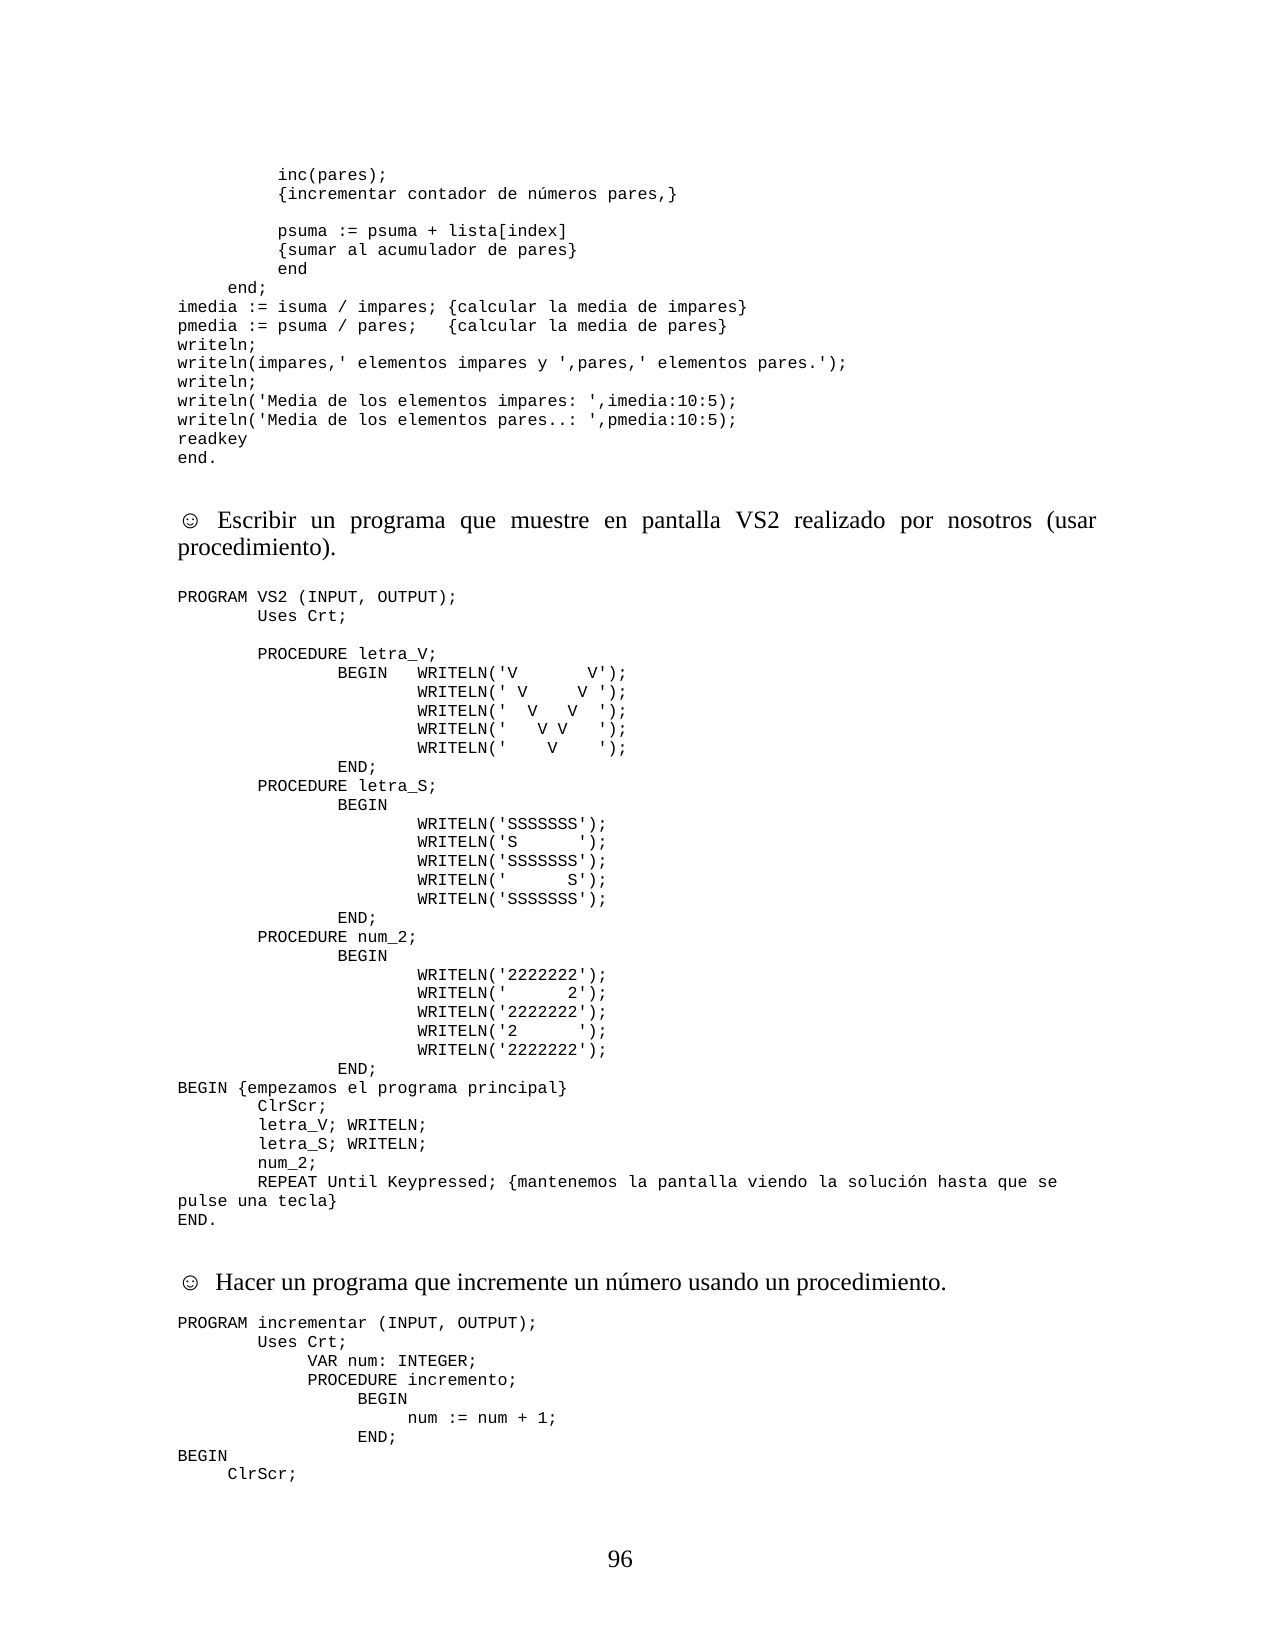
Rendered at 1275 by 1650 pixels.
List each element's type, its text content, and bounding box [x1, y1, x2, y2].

text end. [177, 449, 1098, 468]
text ☺ Escribir un programa que muestre en pantalla VS2 realizado por nosotros (usar procedimiento). [177, 506, 1098, 561]
text pmedia := psuma / pares; {calcular la media de pares} [177, 317, 1098, 336]
text WRITELN('2222222'); [177, 1004, 1098, 1023]
text end [177, 261, 1098, 279]
text WRITELN('2222222'); [177, 966, 1098, 985]
text WRITELN(' S'); [177, 872, 1098, 891]
text BEGIN {empezamos el programa principal} [177, 1079, 1098, 1098]
text {sumar al acumulador de pares} [177, 242, 1098, 261]
text PROGRAM incrementar (INPUT, OUTPUT); [177, 1315, 1098, 1334]
text imedia := isuma / impares; {calcular la media de impares} [177, 298, 1098, 317]
text writeln; [177, 336, 1098, 355]
text END. [177, 1211, 1098, 1230]
text num := num + 1; [177, 1409, 1098, 1428]
text BEGIN [177, 947, 1098, 966]
text readkey [177, 430, 1098, 449]
text WRITELN('SSSSSSS'); [177, 853, 1098, 872]
text letra_V; WRITELN; [177, 1117, 1098, 1136]
text WRITELN(' V '); [177, 740, 1098, 759]
text letra_S; WRITELN; [177, 1136, 1098, 1154]
text WRITELN('2222222'); [177, 1041, 1098, 1060]
text ClrScr; [177, 1466, 1098, 1485]
text WRITELN(' 2'); [177, 985, 1098, 1004]
text ☺ Hacer un programa que incremente un número usando un procedimiento. [177, 1268, 1098, 1296]
text writeln(impares,' elementos impares y ',pares,' elementos pares.'); [177, 355, 1098, 374]
text WRITELN('S '); [177, 834, 1098, 853]
text WRITELN('SSSSSSS'); [177, 891, 1098, 909]
text PROCEDURE num_2; [177, 928, 1098, 947]
text num_2; [177, 1154, 1098, 1173]
text WRITELN(' V V '); [177, 721, 1098, 740]
text WRITELN(' V V '); [177, 702, 1098, 721]
text END; [177, 1428, 1098, 1447]
text WRITELN('SSSSSSS'); [177, 815, 1098, 834]
text PROCEDURE incremento; [177, 1372, 1098, 1391]
text BEGIN [177, 1447, 1098, 1466]
text Uses Crt; [177, 608, 1098, 627]
text BEGIN WRITELN('V V'); [177, 664, 1098, 683]
text PROCEDURE letra_V; [177, 646, 1098, 664]
text psuma := psuma + lista[index] [177, 223, 1098, 242]
text END; [177, 909, 1098, 928]
text VAR num: INTEGER; [177, 1353, 1098, 1372]
text {incrementar contador de números pares,} [177, 185, 1098, 204]
text BEGIN [177, 796, 1098, 815]
text Uses Crt; [177, 1334, 1098, 1353]
text writeln; [177, 374, 1098, 393]
text BEGIN [177, 1391, 1098, 1409]
text writeln('Media de los elementos pares..: ',pmedia:10:5); [177, 412, 1098, 430]
text END; [177, 759, 1098, 777]
text WRITELN(' V V '); [177, 683, 1098, 702]
text WRITELN('2 '); [177, 1023, 1098, 1041]
text PROCEDURE letra_S; [177, 777, 1098, 796]
text END; [177, 1060, 1098, 1079]
text PROGRAM VS2 (INPUT, OUTPUT); [177, 589, 1098, 608]
text inc(pares); [177, 166, 1098, 185]
text end; [177, 279, 1098, 298]
text REPEAT Until Keypressed; {mantenemos la pantalla viendo la solución hasta que se pulse una tecla} [177, 1173, 1098, 1211]
text ClrScr; [177, 1098, 1098, 1117]
text writeln('Media de los elementos impares: ',imedia:10:5); [177, 393, 1098, 412]
